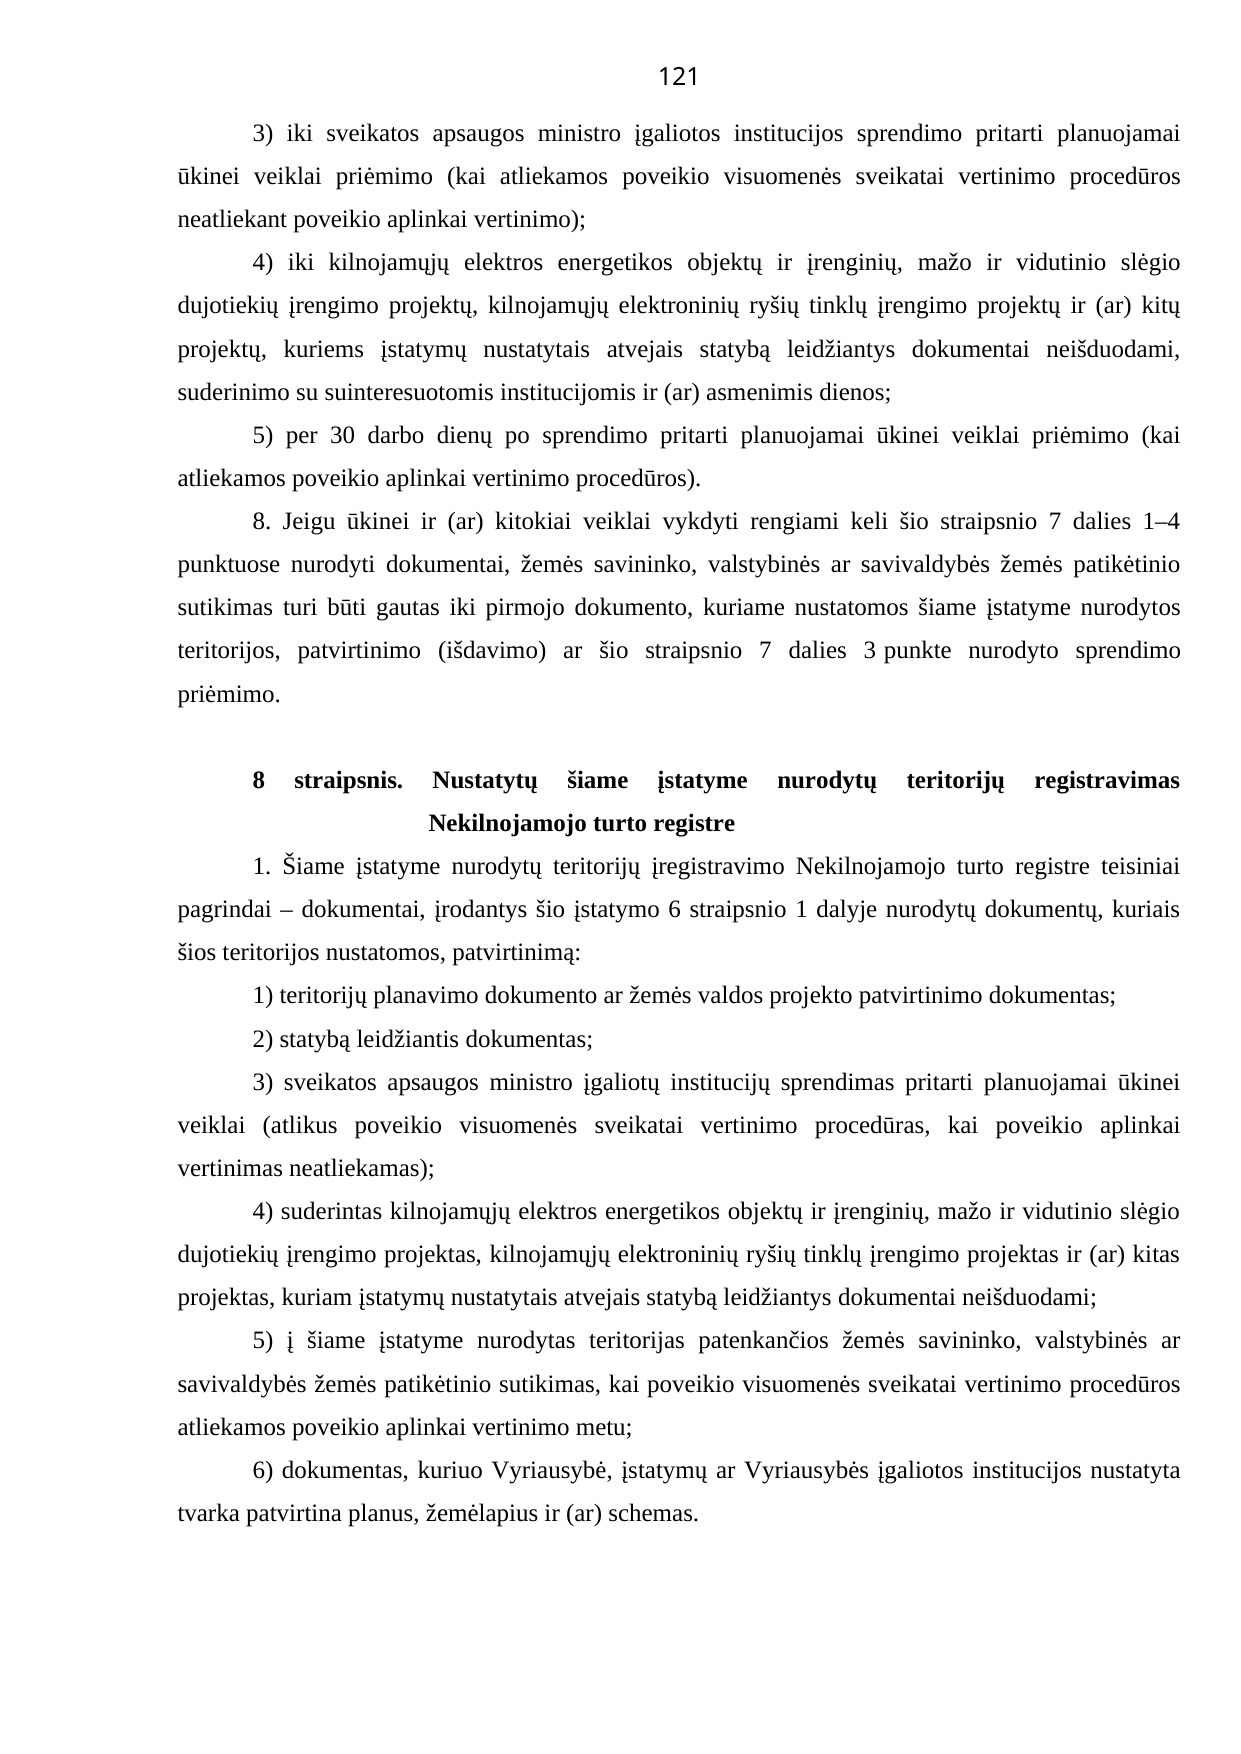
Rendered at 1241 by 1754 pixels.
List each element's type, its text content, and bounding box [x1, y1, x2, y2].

text 2) statybą leidžiantis dokumentas; [177, 1024, 1181, 1052]
text 4) iki kilnojamųjų elektros energetikos objektų ir įrenginių, mažo ir vidutinio slėgio dujotiekių įrengimo projektų, kilnojamųjų elektroninių ryšių tinklų įrengimo projektų ir (ar) kitų projektų, kuriems įstatymų nustatytais atvejais statybą leidžiantys dokumentai neišduodami, suderinimo su suinteresuotomis institucijomis ir (ar) asmenimis dienos; [177, 247, 1181, 406]
text 6) dokumentas, kuriuo Vyriausybė, įstatymų ar Vyriausybės įgaliotos institucijos nustatyta tvarka patvirtina planus, žemėlapius ir (ar) schemas. [177, 1455, 1181, 1527]
text 3) iki sveikatos apsaugos ministro įgaliotos institucijos sprendimo pritarti planuojamai ūkinei veiklai priėmimo (kai atliekamos poveikio visuomenės sveikatai vertinimo procedūros neatliekant poveikio aplinkai vertinimo); [177, 118, 1181, 233]
text 1. Šiame įstatyme nurodytų teritorijų įregistravimo Nekilnojamojo turto registre teisiniai pagrindai – dokumentai, įrodantys šio įstatymo 6 straipsnio 1 dalyje nurodytų dokumentų, kuriais šios teritorijos nustatomos, patvirtinimą: [177, 851, 1181, 966]
text 3) sveikatos apsaugos ministro įgaliotų institucijų sprendimas pritarti planuojamai ūkinei veiklai (atlikus poveikio visuomenės sveikatai vertinimo procedūras, kai poveikio aplinkai vertinimas neatliekamas); [177, 1067, 1181, 1182]
text 8 straipsnis. Nustatytų šiame įstatyme nurodytų teritorijų registravimas Nekilnojamojo turto registre [252, 765, 1181, 837]
text 4) suderintas kilnojamųjų elektros energetikos objektų ir įrenginių, mažo ir vidutinio slėgio dujotiekių įrengimo projektas, kilnojamųjų elektroninių ryšių tinklų įrengimo projektas ir (ar) kitas projektas, kuriam įstatymų nustatytais atvejais statybą leidžiantys dokumentai neišduodami; [177, 1196, 1181, 1311]
text 1) teritorijų planavimo dokumento ar žemės valdos projekto patvirtinimo dokumentas; [177, 981, 1181, 1009]
text 8. Jeigu ūkinei ir (ar) kitokiai veiklai vykdyti rengiami keli šio straipsnio 7 dalies 1–4 punktuose nurodyti dokumentai, žemės savininko, valstybinės ar savivaldybės žemės patikėtinio sutikimas turi būti gautas iki pirmojo dokumento, kuriame nustatomos šiame įstatyme nurodytos teritorijos, patvirtinimo (išdavimo) ar šio straipsnio 7 dalies 3 punkte nurodyto sprendimo priėmimo. [177, 506, 1181, 707]
text 5) per 30 darbo dienų po sprendimo pritarti planuojamai ūkinei veiklai priėmimo (kai atliekamos poveikio aplinkai vertinimo procedūros). [177, 420, 1181, 492]
text 5) į šiame įstatyme nurodytas teritorijas patenkančios žemės savininko, valstybinės ar savivaldybės žemės patikėtinio sutikimas, kai poveikio visuomenės sveikatai vertinimo procedūros atliekamos poveikio aplinkai vertinimo metu; [177, 1326, 1181, 1441]
